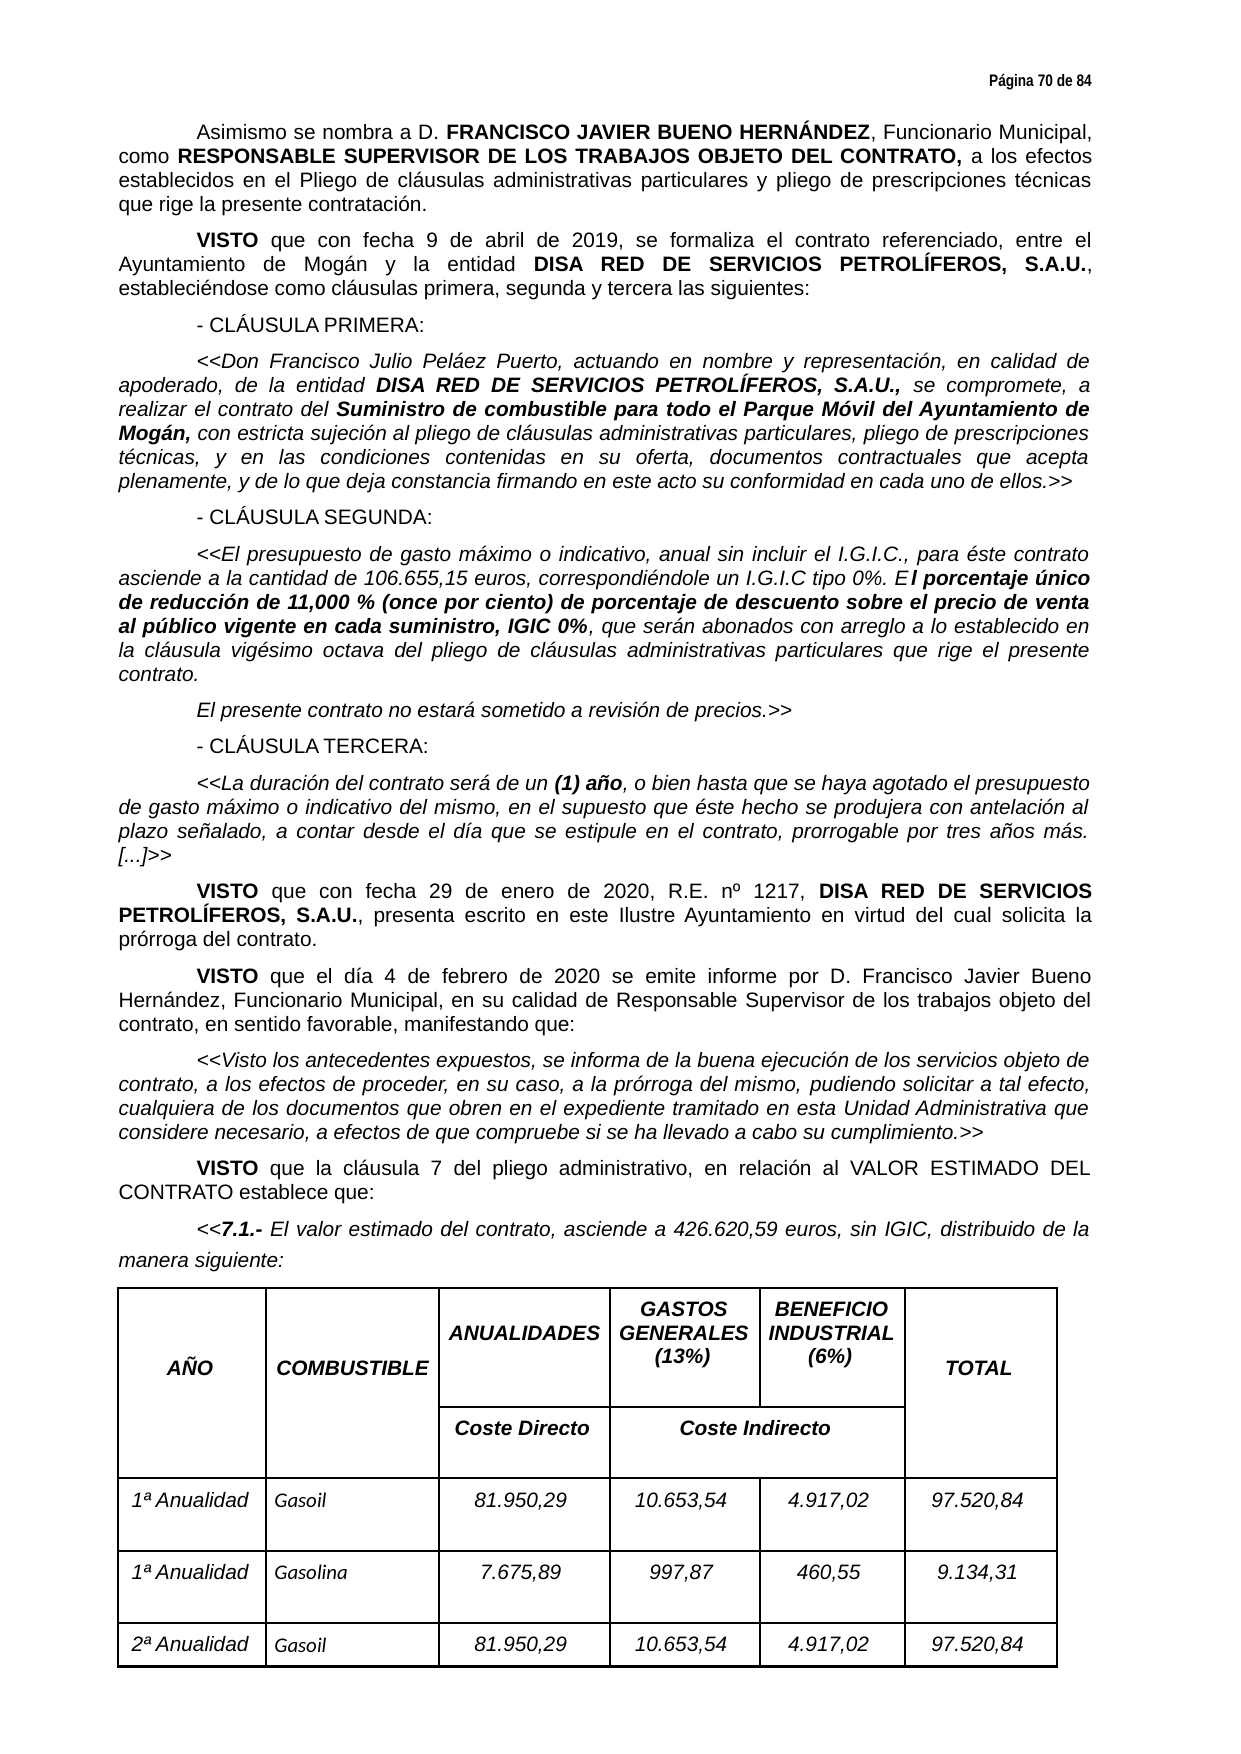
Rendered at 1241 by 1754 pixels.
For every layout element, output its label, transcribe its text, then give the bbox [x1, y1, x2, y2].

table_header GASTOS GENERALES (13%) [611, 1289, 759, 1406]
text <<Visto los antecedentes expuestos, se informa de la buena ejecución de los servicios objeto de contrato, a los efectos de proceder, en su caso, a la prórroga del mismo, pudiendo solicitar a tal efecto, cualquiera de los documentos que obren en el expediente tramitado en esta Unidad Administrativa que considere necesario, a efectos de que compruebe si se ha llevado a cabo su cumplimiento.>> [118, 1048, 1092, 1144]
text - CLÁUSULA SEGUNDA: [118, 505, 1092, 529]
table_cell 97.520,84 [906, 1624, 1056, 1665]
table_cell 81.950,29 [440, 1479, 609, 1549]
text <<El presupuesto de gasto máximo o indicativo, anual sin incluir el I.G.I.C., para éste contrato asciende a la cantidad de 106.655,15 euros, correspondiéndole un I.G.I.C tipo 0%. El porcentaje único de reducción de 11,000 % (once por ciento) de porcentaje de descuento sobre el precio de venta al público vigente en cada suministro, IGIC 0%, que serán abonados con arreglo a lo establecido en la cláusula vigésimo octava del pliego de cláusulas administrativas particulares que rige el presente contrato. [118, 542, 1092, 685]
text VISTO que con fecha 9 de abril de 2019, se formaliza el contrato referenciado, entre el Ayuntamiento de Mogán y la entidad DISA RED DE SERVICIOS PETROLÍFEROS, S.A.U., estableciéndose como cláusulas primera, segunda y tercera las siguientes: [118, 228, 1092, 300]
table_cell Gasoil [267, 1479, 438, 1549]
table_cell 7.675,89 [440, 1552, 609, 1622]
text <<7.1.- El valor estimado del contrato, asciende a 426.620,59 euros, sin IGIC, distribuido de la manera siguiente: [118, 1217, 1092, 1274]
text VISTO que el día 4 de febrero de 2020 se emite informe por D. Francisco Javier Bueno Hernández, Funcionario Municipal, en su calidad de Responsable Supervisor de los trabajos objeto del contrato, en sentido favorable, manifestando que: [118, 963, 1092, 1035]
table_cell 460,55 [761, 1552, 904, 1622]
table_cell 10.653,54 [611, 1479, 759, 1549]
table_cell 4.917,02 [761, 1479, 904, 1549]
table_header TOTAL [906, 1289, 1056, 1477]
table_cell 997,87 [611, 1552, 759, 1622]
table_header BENEFICIO INDUSTRIAL (6%) [761, 1289, 904, 1406]
table_cell Coste Indirecto [611, 1408, 904, 1477]
table_header COMBUSTIBLE [267, 1289, 438, 1477]
text <<La duración del contrato será de un (1) año, o bien hasta que se haya agotado el presupuesto de gasto máximo o indicativo del mismo, en el supuesto que éste hecho se produjera con antelación al plazo señalado, a contar desde el día que se estipule en el contrato, prorrogable por tres años más. [...]>> [118, 771, 1092, 867]
text VISTO que con fecha 29 de enero de 2020, R.E. nº 1217, DISA RED DE SERVICIOS PETROLÍFEROS, S.A.U., presenta escrito en este Ilustre Ayuntamiento en virtud del cual solicita la prórroga del contrato. [118, 879, 1092, 951]
text Asimismo se nombra a D. FRANCISCO JAVIER BUENO HERNÁNDEZ, Funcionario Municipal, como RESPONSABLE SUPERVISOR DE LOS TRABAJOS OBJETO DEL CONTRATO, a los efectos establecidos en el Pliego de cláusulas administrativas particulares y pliego de prescripciones técnicas que rige la presente contratación. [118, 120, 1092, 216]
table_cell Gasolina [267, 1552, 438, 1622]
table_cell 97.520,84 [906, 1479, 1056, 1549]
text - CLÁUSULA PRIMERA: [118, 312, 1092, 336]
table_cell 81.950,29 [440, 1624, 609, 1665]
text - CLÁUSULA TERCERA: [118, 734, 1092, 758]
table_cell 10.653,54 [611, 1624, 759, 1665]
table_cell 4.917,02 [761, 1624, 904, 1665]
table_cell 1ª Anualidad [119, 1552, 265, 1622]
text <<Don Francisco Julio Peláez Puerto, actuando en nombre y representación, en calidad de apoderado, de la entidad DISA RED DE SERVICIOS PETROLÍFEROS, S.A.U., se compromete, a realizar el contrato del Suministro de combustible para todo el Parque Móvil del Ayuntamiento de Mogán, con estricta sujeción al pliego de cláusulas administrativas particulares, pliego de prescripciones técnicas, y en las condiciones contenidas en su oferta, documentos contractuales que acepta plenamente, y de lo que deja constancia firmando en este acto su conformidad en cada uno de ellos.>> [118, 349, 1092, 493]
table_header ANUALIDADES [440, 1289, 609, 1406]
table_cell 1ª Anualidad [119, 1479, 265, 1549]
table_cell Gasoil [267, 1624, 438, 1665]
table_cell 9.134,31 [906, 1552, 1056, 1622]
table_header AÑO [119, 1289, 265, 1477]
text VISTO que la cláusula 7 del pliego administrativo, en relación al VALOR ESTIMADO DEL CONTRATO establece que: [118, 1156, 1092, 1204]
table_cell Coste Directo [440, 1408, 609, 1477]
table_cell 2ª Anualidad [119, 1624, 265, 1665]
text El presente contrato no estará sometido a revisión de precios.>> [118, 698, 1092, 722]
